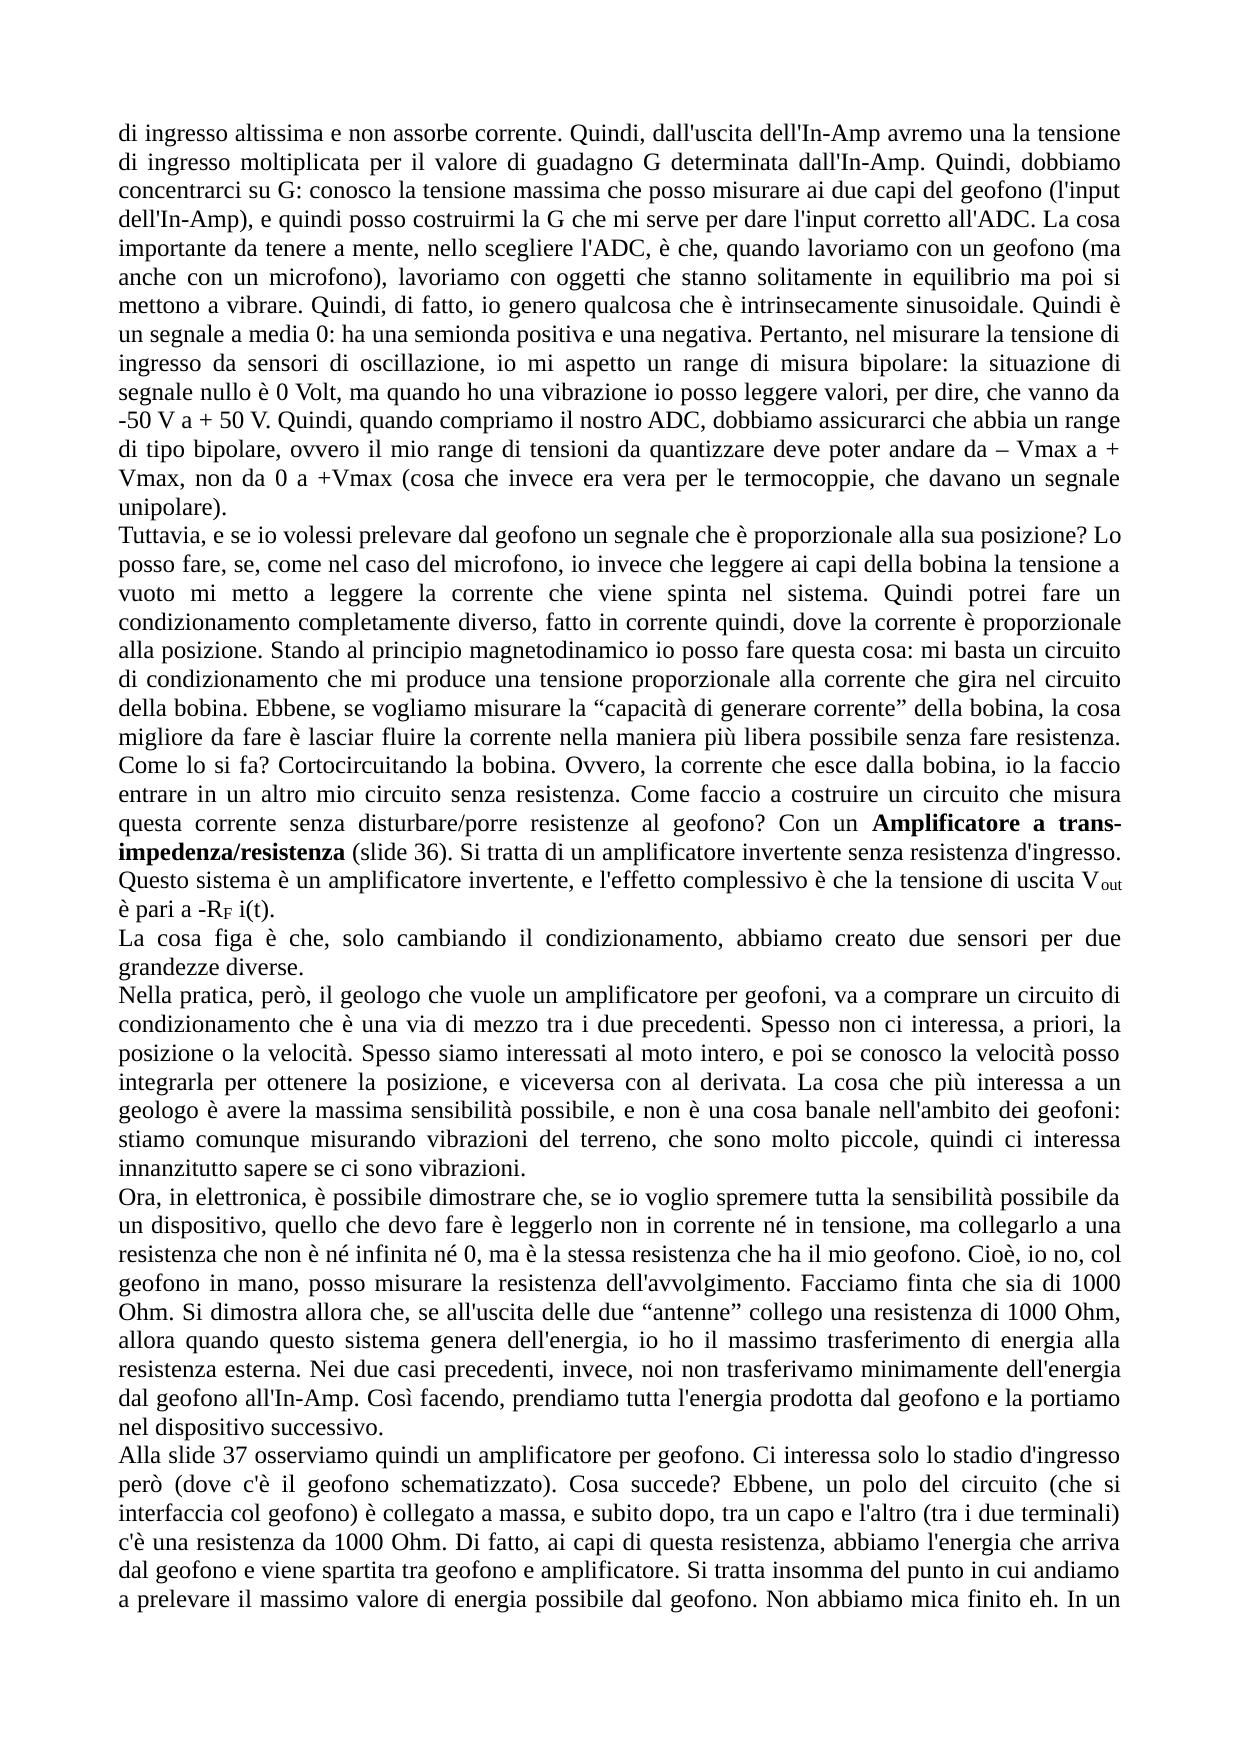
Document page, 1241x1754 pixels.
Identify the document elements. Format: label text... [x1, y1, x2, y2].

text Nella pratica, però, il geologo che vuole un amplificatore per geofoni, va a comprare un circuito di condizionamento che è una via di mezzo tra i due precedenti. Spesso non ci interessa, a priori, la posizione o la velocità. Spesso siamo interessati al moto intero, e poi se conosco la velocità posso integrarla per ottenere la posizione, e viceversa con al derivata. La cosa che più interessa a un geologo è avere la massima sensibilità possibile, e non è una cosa banale nell'ambito dei geofoni: stiamo comunque misurando vibrazioni del terreno, che sono molto piccole, quindi ci interessa innanzitutto sapere se ci sono vibrazioni. [118, 981, 1122, 1182]
text Tuttavia, e se io volessi prelevare dal geofono un segnale che è proporzionale alla sua posizione? Lo posso fare, se, come nel caso del microfono, io invece che leggere ai capi della bobina la tensione a vuoto mi metto a leggere la corrente che viene spinta nel sistema. Quindi potrei fare un condizionamento completamente diverso, fatto in corrente quindi, dove la corrente è proporzionale alla posizione. Stando al principio magnetodinamico io posso fare questa cosa: mi basta un circuito di condizionamento che mi produce una tensione proporzionale alla corrente che gira nel circuito della bobina. Ebbene, se vogliamo misurare la “capacità di generare corrente” della bobina, la cosa migliore da fare è lasciar fluire la corrente nella maniera più libera possibile senza fare resistenza. Come lo si fa? Cortocircuitando la bobina. Ovvero, la corrente che esce dalla bobina, io la faccio entrare in un altro mio circuito senza resistenza. Come faccio a costruire un circuito che misura questa corrente senza disturbare/porre resistenze al geofono? Con un Amplificatore a trans-impedenza/resistenza (slide 36). Si tratta di un amplificatore invertente senza resistenza d'ingresso. Questo sistema è un amplificatore invertente, e l'effetto complessivo è che la tensione di uscita Vout è pari a -RF i(t). [118, 521, 1122, 923]
text Ora, in elettronica, è possibile dimostrare che, se io voglio spremere tutta la sensibilità possibile da un dispositivo, quello che devo fare è leggerlo non in corrente né in tensione, ma collegarlo a una resistenza che non è né infinita né 0, ma è la stessa resistenza che ha il mio geofono. Cioè, io no, col geofono in mano, posso misurare la resistenza dell'avvolgimento. Facciamo finta che sia di 1000 Ohm. Si dimostra allora che, se all'uscita delle due “antenne” collego una resistenza di 1000 Ohm, allora quando questo sistema genera dell'energia, io ho il massimo trasferimento di energia alla resistenza esterna. Nei due casi precedenti, invece, noi non trasferivamo minimamente dell'energia dal geofono all'In-Amp. Così facendo, prendiamo tutta l'energia prodotta dal geofono e la portiamo nel dispositivo successivo. [118, 1182, 1122, 1441]
text La cosa figa è che, solo cambiando il condizionamento, abbiamo creato due sensori per due grandezze diverse. [118, 923, 1122, 981]
text di ingresso altissima e non assorbe corrente. Quindi, dall'uscita dell'In-Amp avremo una la tensione di ingresso moltiplicata per il valore di guadagno G determinata dall'In-Amp. Quindi, dobbiamo concentrarci su G: conosco la tensione massima che posso misurare ai due capi del geofono (l'input dell'In-Amp), e quindi posso costruirmi la G che mi serve per dare l'input corretto all'ADC. La cosa importante da tenere a mente, nello scegliere l'ADC, è che, quando lavoriamo con un geofono (ma anche con un microfono), lavoriamo con oggetti che stanno solitamente in equilibrio ma poi si mettono a vibrare. Quindi, di fatto, io genero qualcosa che è intrinsecamente sinusoidale. Quindi è un segnale a media 0: ha una semionda positiva e una negativa. Pertanto, nel misurare la tensione di ingresso da sensori di oscillazione, io mi aspetto un range di misura bipolare: la situazione di segnale nullo è 0 Volt, ma quando ho una vibrazione io posso leggere valori, per dire, che vanno da -50 V a + 50 V. Quindi, quando compriamo il nostro ADC, dobbiamo assicurarci che abbia un range di tipo bipolare, ovvero il mio range di tensioni da quantizzare deve poter andare da – Vmax a + Vmax, non da 0 a +Vmax (cosa che invece era vera per le termocoppie, che davano un segnale unipolare). [118, 118, 1122, 521]
text Alla slide 37 osserviamo quindi un amplificatore per geofono. Ci interessa solo lo stadio d'ingresso però (dove c'è il geofono schematizzato). Cosa succede? Ebbene, un polo del circuito (che si interfaccia col geofono) è collegato a massa, e subito dopo, tra un capo e l'altro (tra i due terminali) c'è una resistenza da 1000 Ohm. Di fatto, ai capi di questa resistenza, abbiamo l'energia che arriva dal geofono e viene spartita tra geofono e amplificatore. Si tratta insomma del punto in cui andiamo a prelevare il massimo valore di energia possibile dal geofono. Non abbiamo mica finito eh. In un [118, 1441, 1122, 1613]
